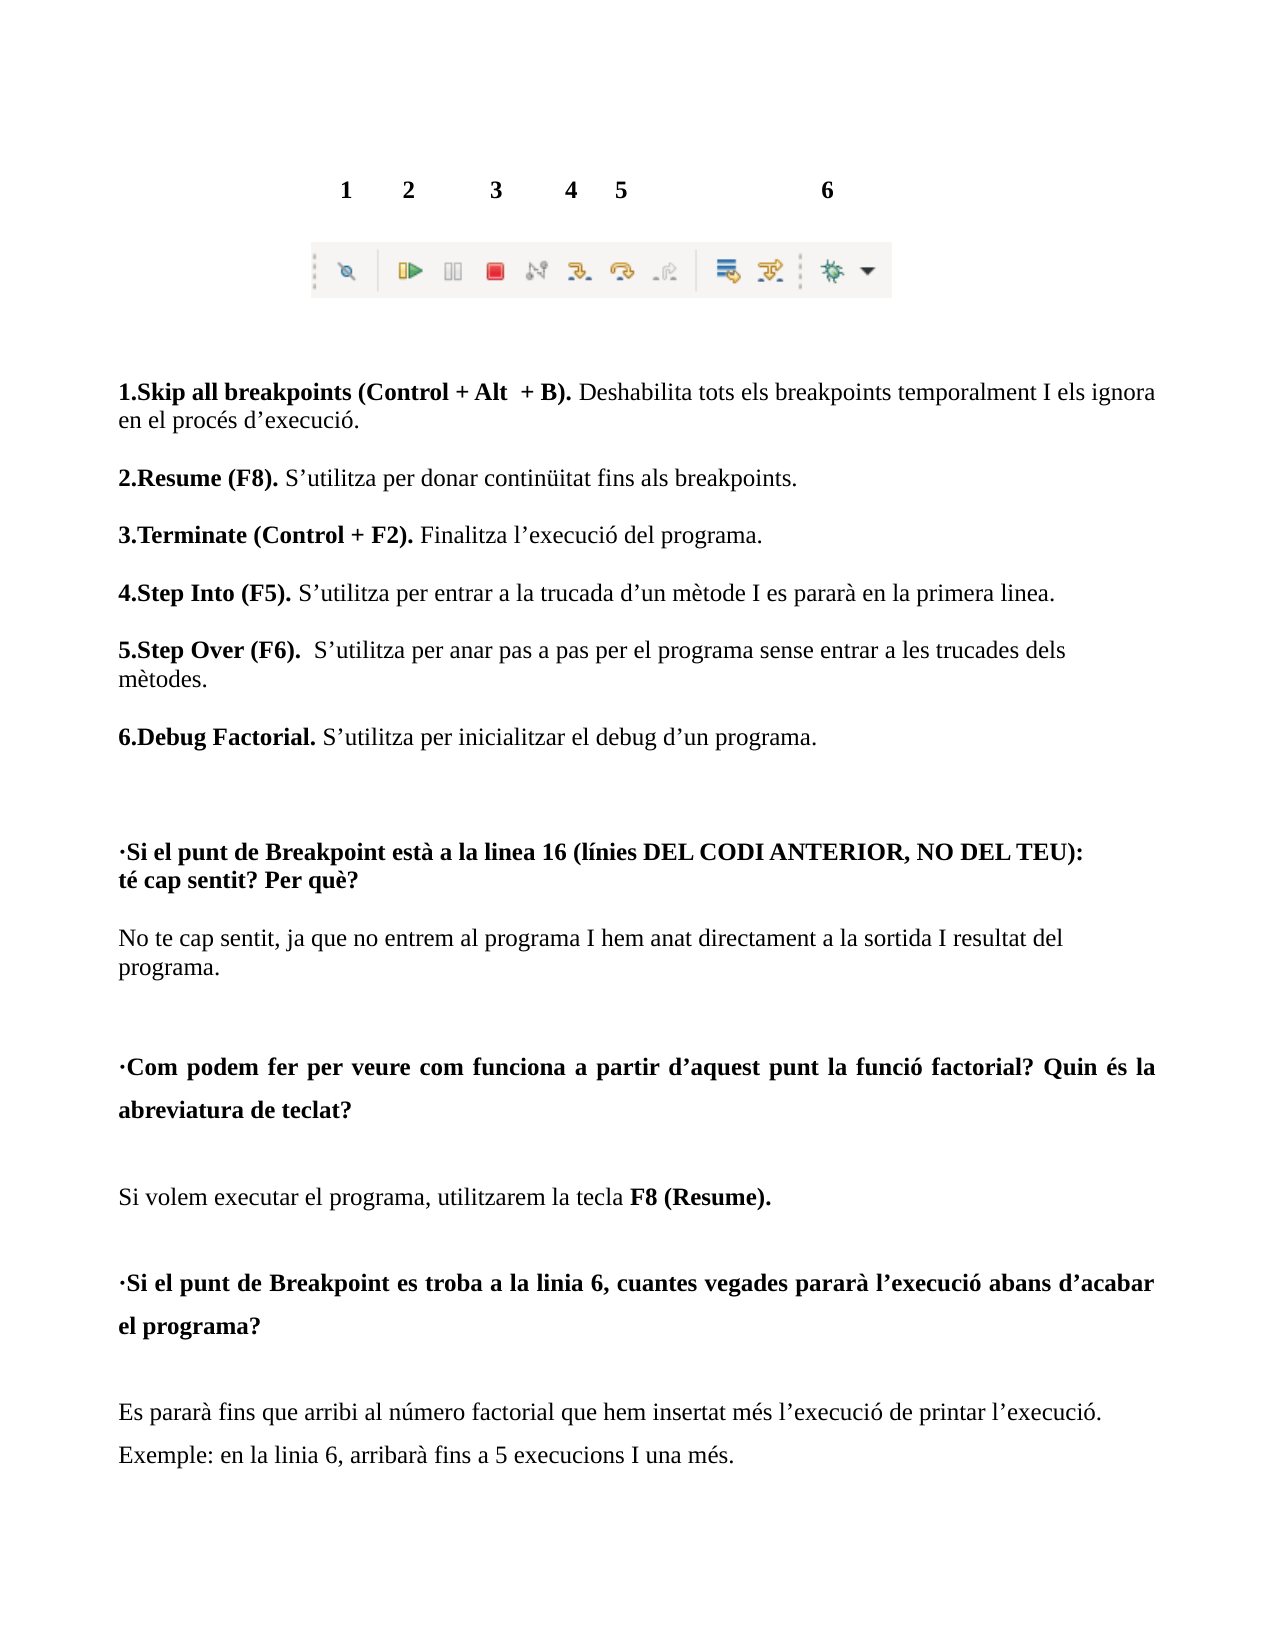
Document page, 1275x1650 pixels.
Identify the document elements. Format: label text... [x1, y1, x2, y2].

text 4.Step Into (F5). S’utilitza per entrar a la trucada d’un mètode I es pararà en la primera linea. [118, 578, 1157, 607]
text 2.Resume (F8). S’utilitza per donar continüitat fins als breakpoints. [118, 463, 1157, 492]
list ·Si el punt de Breakpoint es troba a la linia 6, cuantes vegades pararà l’execució abans d’acabar el programa? [118, 1268, 1157, 1340]
text 1.Skip all breakpoints (Control + Alt + B). Deshabilita tots els breakpoints temporalment I els ignora en el procés d’execució. [118, 377, 1157, 434]
text 6.Debug Factorial. S’utilitza per inicialitzar el debug d’un programa. [118, 722, 1157, 751]
text 5.Step Over (F6). S’utilitza per anar pas a pas per el programa sense entrar a les trucades dels mètodes. [118, 636, 1157, 693]
text ·Si el punt de Breakpoint està a la linea 16 (línies DEL CODI ANTERIOR, NO DEL TEU): [118, 837, 1157, 866]
list ·Com podem fer per veure com funciona a partir d’aquest punt la funció factorial? Quin és la abreviatura de teclat? [118, 1052, 1157, 1124]
text 1 2 3 4 5 6 [118, 176, 1157, 204]
text té cap sentit? Per què? [118, 866, 1157, 894]
text No te cap sentit, ja que no entrem al programa I hem anat directament a la sortida I resultat del programa. [118, 923, 1157, 981]
text Es pararà fins que arribi al número factorial que hem insertat més l’execució de printar l’execució. [118, 1397, 1157, 1426]
text Exemple: en la linia 6, arribarà fins a 5 execucions I una més. [118, 1441, 1157, 1469]
text Si volem executar el programa, utilitzarem la tecla F8 (Resume). [118, 1182, 1157, 1211]
picture [311, 242, 893, 298]
text 3.Terminate (Control + F2). Finalitza l’execució del programa. [118, 521, 1157, 549]
